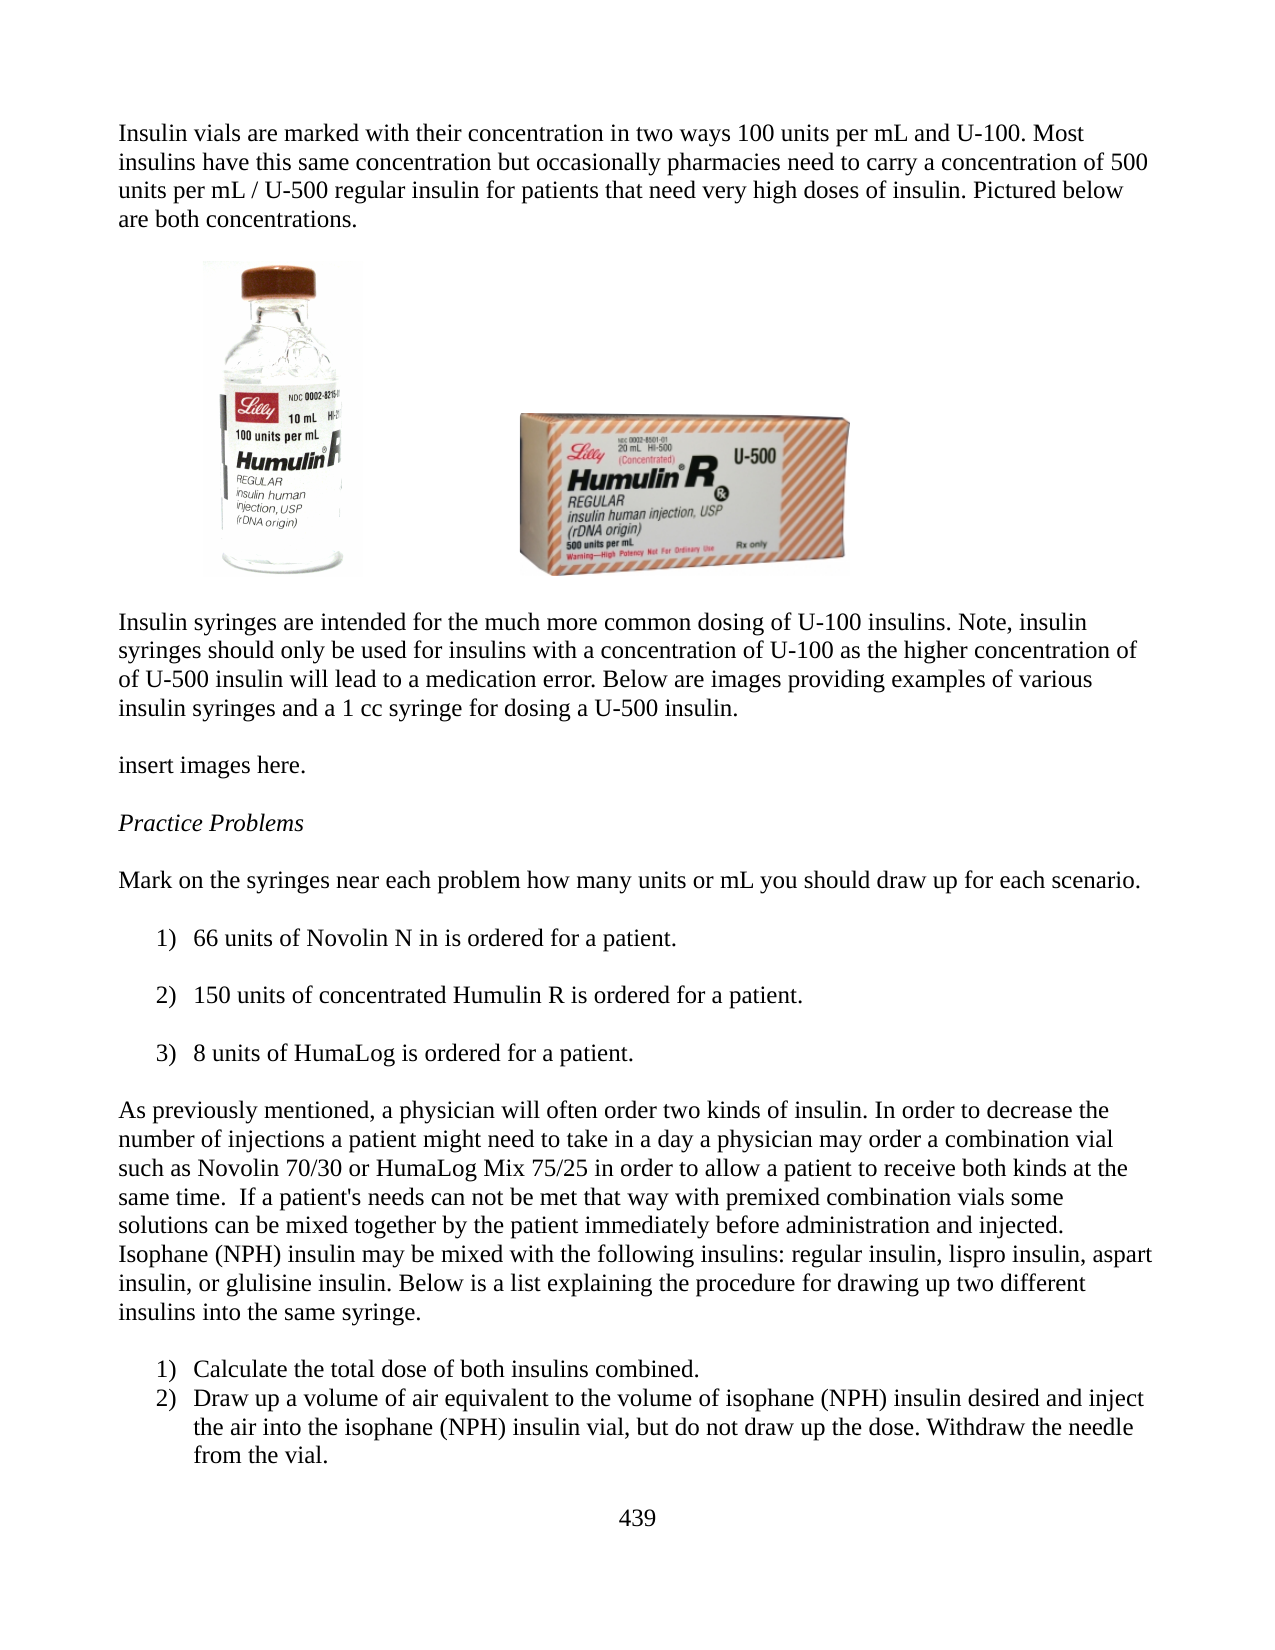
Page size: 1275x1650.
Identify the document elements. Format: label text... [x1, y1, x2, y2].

text Practice Problems [118, 808, 1157, 837]
list 8 units of HumaLog is ordered for a patient. [156, 1038, 1157, 1067]
picture [519, 413, 850, 576]
text As previously mentioned, a physician will often order two kinds of insulin. In order to decrease the number of injections a patient might need to take in a day a physician may order a combination vial such as Novolin 70/30 or HumaLog Mix 75/25 in order to allow a patient to receive both kinds at the same time. If a patient's needs can not be met that way with premixed combination vials some solutions can be mixed together by the patient immediately before administration and injected. Isophane (NPH) insulin may be mixed with the following insulins: regular insulin, lispro insulin, aspart insulin, or glulisine insulin. Below is a list explaining the procedure for drawing up two different insulins into the same syringe. [118, 1096, 1157, 1326]
picture [202, 261, 364, 577]
text Insulin syringes are intended for the much more common dosing of U-100 insulins. Note, insulin syringes should only be used for insulins with a concentration of U-100 as the higher concentration of of U-500 insulin will lead to a medication error. Below are images providing examples of various insulin syringes and a 1 cc syringe for dosing a U-500 insulin. [118, 607, 1157, 722]
list 150 units of concentrated Humulin R is ordered for a patient. [156, 981, 1157, 1009]
text Insulin vials are marked with their concentration in two ways 100 units per mL and U-100. Most insulins have this same concentration but occasionally pharmacies need to carry a concentration of 500 units per mL / U-500 regular insulin for patients that need very high doses of insulin. Pictured below are both concentrations. [118, 118, 1157, 233]
list Calculate the total dose of both insulins combined. [156, 1354, 1157, 1383]
text Mark on the syringes near each problem how many units or mL you should draw up for each scenario. [118, 866, 1157, 894]
text insert images here. [118, 751, 1157, 779]
list 66 units of Novolin N in is ordered for a patient. [156, 923, 1157, 952]
list Draw up a volume of air equivalent to the volume of isophane (NPH) insulin desired and inject the air into the isophane (NPH) insulin vial, but do not draw up the dose. Withdraw the needle from the vial. [156, 1383, 1157, 1469]
